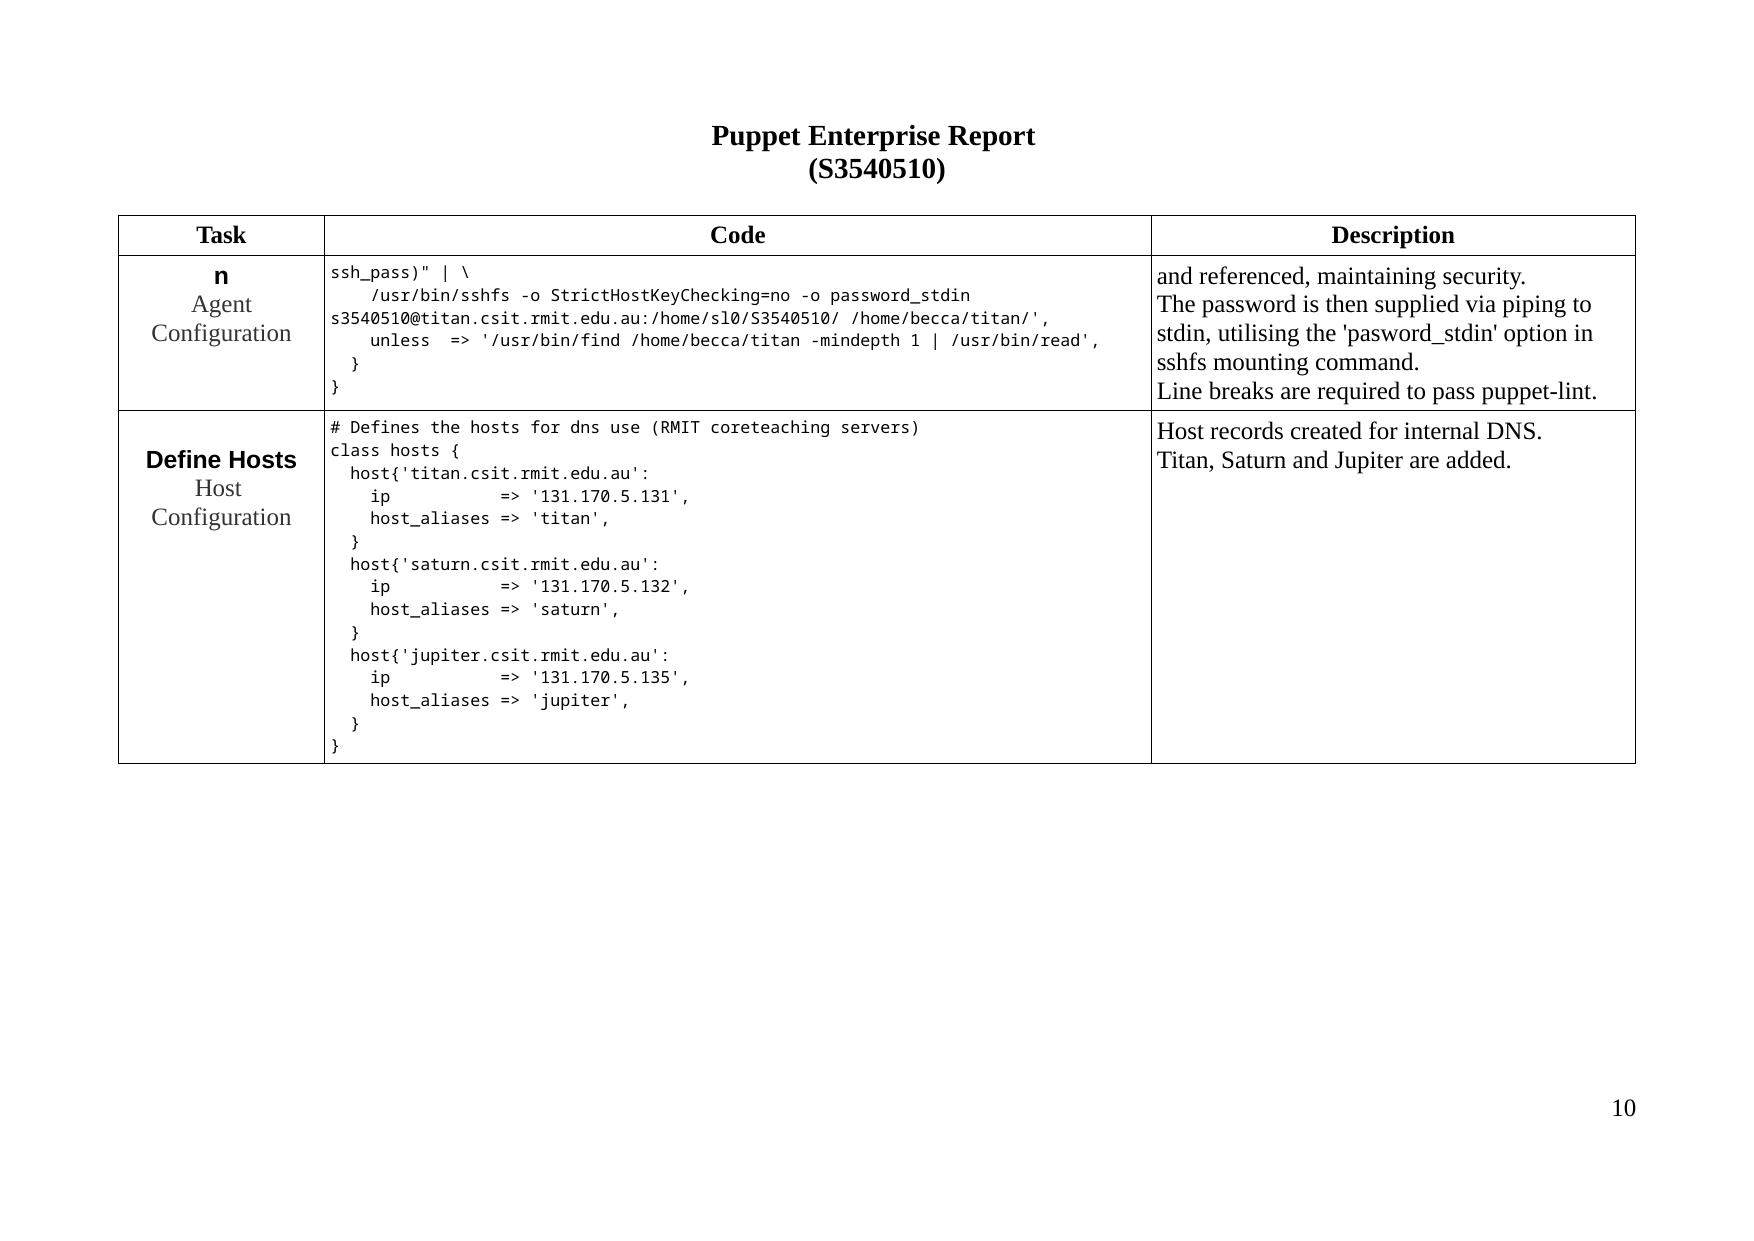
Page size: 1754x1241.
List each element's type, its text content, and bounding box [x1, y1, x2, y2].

table_cell n Agent Configuration [119, 256, 324, 410]
table_cell Define Hosts Host Configuration [119, 411, 324, 762]
table_cell # Defines the hosts for dns use (RMIT coreteaching servers) class hosts { host{'titan.csit.rmit.edu.au': ip => '131.170.5.131', host_aliases => 'titan', } host{'saturn.csit.rmit.edu.au': ip => '131.170.5.132', host_aliases => 'saturn', } host{'jupiter.csit.rmit.edu.au': ip => '131.170.5.135', host_aliases => 'jupiter', } } [325, 411, 1151, 762]
table_header Code [325, 216, 1151, 255]
table_header Description [1152, 216, 1635, 255]
table_cell and referenced, maintaining security. The password is then supplied via piping to stdin, utilising the 'pasword_stdin' option in sshfs mounting command. Line breaks are required to pass puppet-lint. [1152, 256, 1635, 410]
table_cell ssh_pass)" | \ /usr/bin/sshfs -o StrictHostKeyChecking=no -o password_stdin s3540510@titan.csit.rmit.edu.au:/home/sl0/S3540510/ /home/becca/titan/', unless => '/usr/bin/find /home/becca/titan -mindepth 1 | /usr/bin/read', } } [325, 256, 1151, 410]
table_header Task [119, 216, 324, 255]
table_cell Host records created for internal DNS. Titan, Saturn and Jupiter are added. [1152, 411, 1635, 762]
